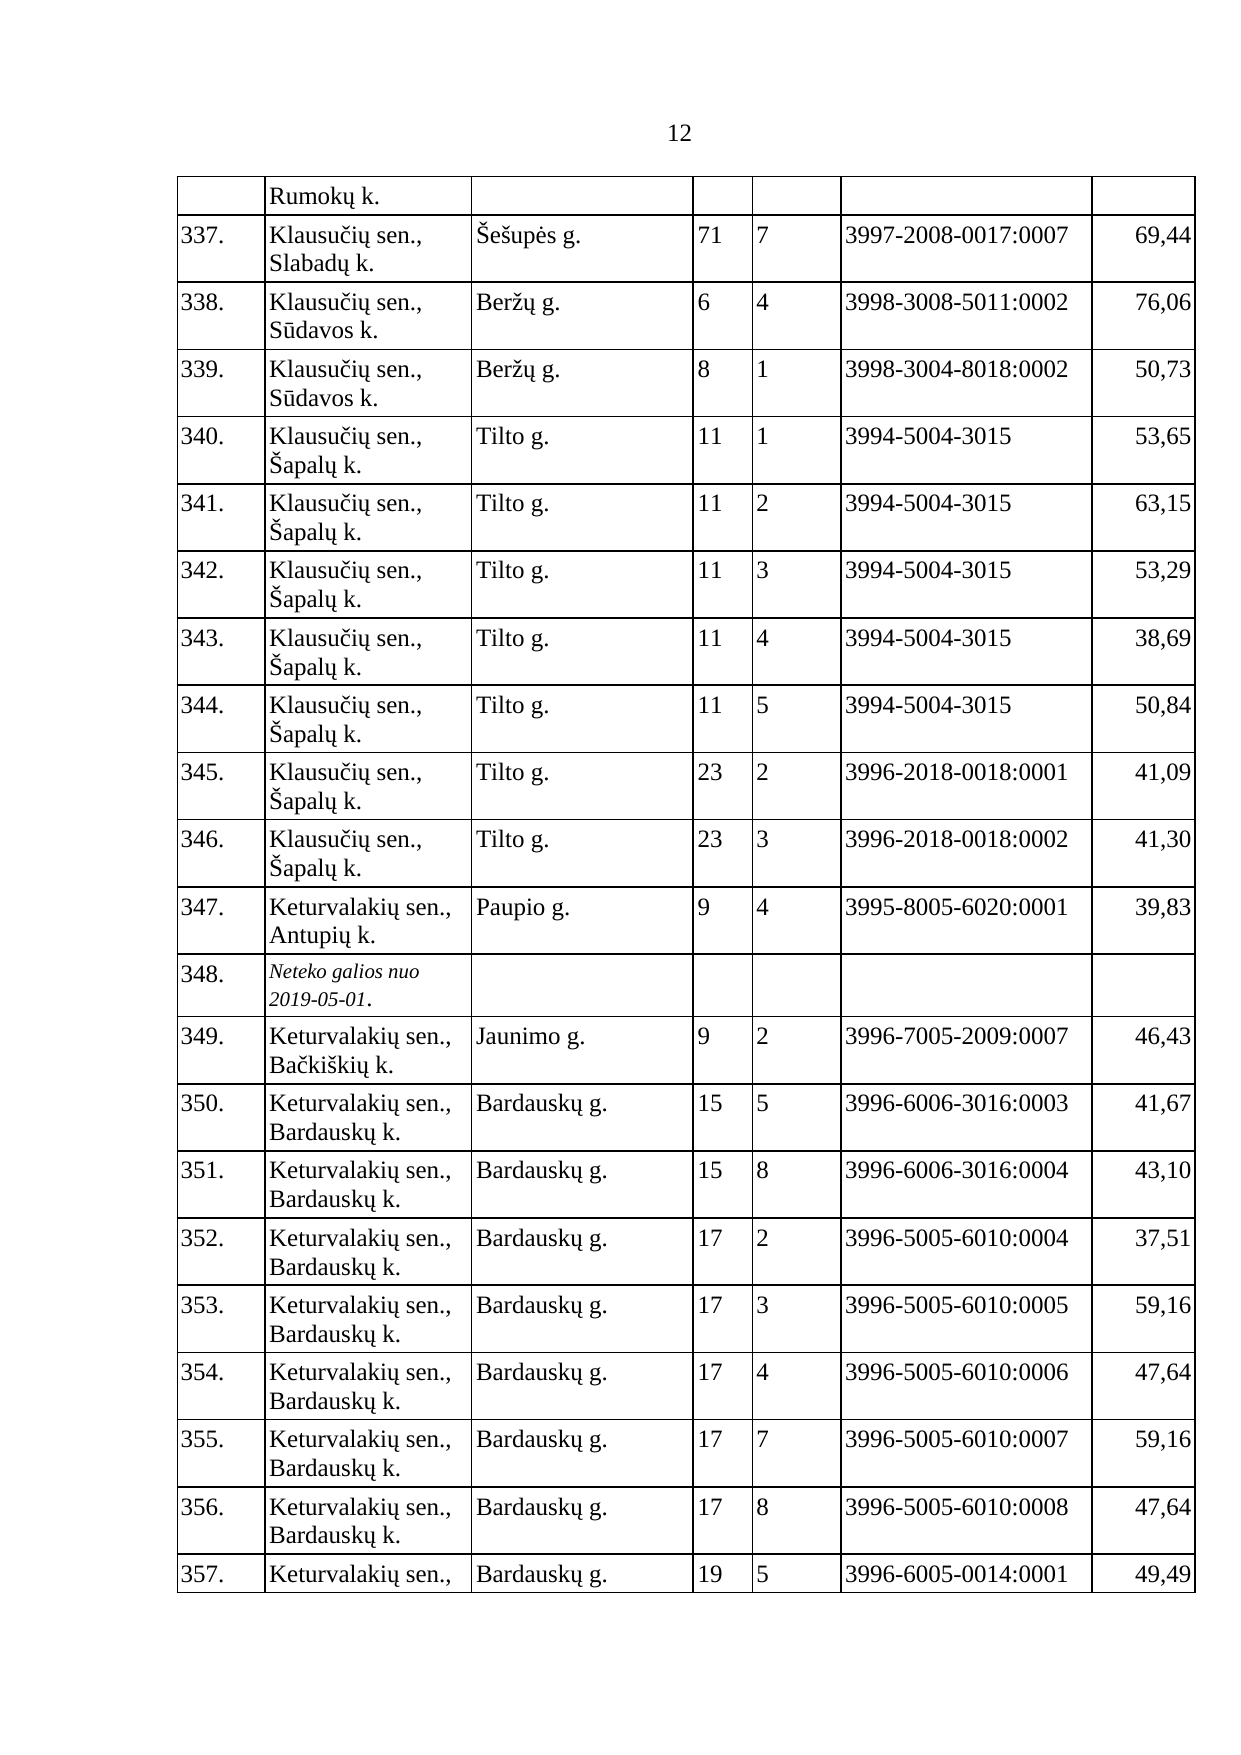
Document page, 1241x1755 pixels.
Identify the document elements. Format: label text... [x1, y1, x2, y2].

table_cell 356. [178, 1488, 264, 1553]
table_cell 4 [753, 1353, 840, 1419]
table_cell 2 [753, 1219, 840, 1284]
table_cell 38,69 [1093, 619, 1194, 684]
table_cell [166, 819, 177, 886]
table_cell Beržų g. [472, 350, 692, 416]
table_cell 3996-6006-3016:0003 [842, 1085, 1091, 1150]
table_cell Bardauskų g. [472, 1353, 692, 1419]
table_cell Bardauskų g. [472, 1555, 692, 1592]
table_cell 11 [694, 485, 752, 550]
table_cell 15 [694, 1152, 752, 1217]
table_cell [1196, 214, 1200, 281]
table_cell 3996-5005-6010:0008 [842, 1488, 1091, 1553]
table_cell Keturvalakių sen., Bardauskų k. [266, 1420, 471, 1486]
table_cell [166, 617, 177, 684]
table_cell Tilto g. [472, 619, 692, 684]
table_cell Klausučių sen., Šapalų k. [266, 417, 471, 483]
table_cell 354. [178, 1353, 264, 1419]
table_cell 343. [178, 619, 264, 684]
table_cell Klausučių sen., Šapalų k. [266, 820, 471, 886]
table_cell [1093, 955, 1194, 1016]
table_cell 49,49 [1093, 1555, 1194, 1592]
table_cell [166, 1083, 177, 1150]
table_cell 3995-8005-6020:0001 [842, 888, 1091, 953]
table_cell 7 [753, 1420, 840, 1486]
table_cell 346. [178, 820, 264, 886]
table_cell 47,64 [1093, 1353, 1194, 1419]
table_cell 6 [694, 283, 752, 348]
table_cell [166, 886, 177, 953]
table_cell [166, 550, 177, 617]
table_cell [1196, 819, 1200, 886]
table_cell [166, 176, 177, 214]
table_cell 4 [753, 283, 840, 348]
table_cell 2 [753, 1017, 840, 1083]
table_cell 17 [694, 1219, 752, 1284]
table_cell 3994-5004-3015 [842, 686, 1091, 752]
table_cell Keturvalakių sen., Antupių k. [266, 888, 471, 953]
table_cell 69,44 [1093, 216, 1194, 281]
table_cell [178, 177, 264, 214]
table_cell 59,16 [1093, 1286, 1194, 1352]
table_cell 347. [178, 888, 264, 953]
table_cell 41,67 [1093, 1085, 1194, 1150]
table_cell Klausučių sen., Slabadų k. [266, 216, 471, 281]
table_cell 342. [178, 552, 264, 617]
table_cell 1 [753, 417, 840, 483]
table_cell 4 [753, 619, 840, 684]
table_cell Bardauskų g. [472, 1219, 692, 1284]
table_cell 3994-5004-3015 [842, 485, 1091, 550]
table_cell 46,43 [1093, 1017, 1194, 1083]
table_cell 3 [753, 1286, 840, 1352]
table_cell 353. [178, 1286, 264, 1352]
table_cell 2 [753, 485, 840, 550]
table_cell 8 [694, 350, 752, 416]
table_cell 50,84 [1093, 686, 1194, 752]
table_cell 9 [694, 888, 752, 953]
table_cell 3 [753, 552, 840, 617]
table_cell 345. [178, 753, 264, 819]
table_cell 47,64 [1093, 1488, 1194, 1553]
table_cell Bardauskų g. [472, 1488, 692, 1553]
table_cell 3996-6005-0014:0001 [842, 1555, 1091, 1592]
table_cell [166, 349, 177, 416]
table_cell Bardauskų g. [472, 1420, 692, 1486]
table_cell [694, 955, 752, 1016]
table_cell 357. [178, 1555, 264, 1592]
table_cell Beržų g. [472, 283, 692, 348]
table_cell 340. [178, 417, 264, 483]
table_cell Tilto g. [472, 417, 692, 483]
table_cell Klausučių sen., Sūdavos k. [266, 350, 471, 416]
table_cell [1196, 1083, 1200, 1150]
table_cell [166, 416, 177, 483]
table_cell 19 [694, 1555, 752, 1592]
table_cell 9 [694, 1017, 752, 1083]
table_cell Tilto g. [472, 686, 692, 752]
table_cell 23 [694, 753, 752, 819]
table_cell 41,09 [1093, 753, 1194, 819]
table_cell Keturvalakių sen., Bardauskų k. [266, 1219, 471, 1284]
table_cell [753, 955, 840, 1016]
table_cell Keturvalakių sen., Bardauskų k. [266, 1286, 471, 1352]
table_cell 3994-5004-3015 [842, 619, 1091, 684]
table_cell [1196, 1553, 1200, 1592]
table_cell 339. [178, 350, 264, 416]
table_cell Keturvalakių sen., Bardauskų k. [266, 1085, 471, 1150]
table_cell 348. [178, 955, 264, 1016]
table_cell [472, 955, 692, 1016]
table_cell Tilto g. [472, 820, 692, 886]
table_cell 3996-5005-6010:0005 [842, 1286, 1091, 1352]
table_cell 15 [694, 1085, 752, 1150]
table_cell 341. [178, 485, 264, 550]
table_cell [166, 1486, 177, 1553]
table_cell 17 [694, 1420, 752, 1486]
table_cell 3996-5005-6010:0006 [842, 1353, 1091, 1419]
table_cell [1093, 177, 1194, 214]
table_cell Keturvalakių sen., [266, 1555, 471, 1592]
table_cell 4 [753, 888, 840, 953]
table_cell 43,10 [1093, 1152, 1194, 1217]
table_cell 355. [178, 1420, 264, 1486]
table_cell 23 [694, 820, 752, 886]
table_cell Bardauskų g. [472, 1286, 692, 1352]
table_cell 351. [178, 1152, 264, 1217]
table_cell 3 [753, 820, 840, 886]
table_cell Rumokų k. [266, 177, 471, 214]
table_cell 41,30 [1093, 820, 1194, 886]
table_cell 53,65 [1093, 417, 1194, 483]
table_cell [694, 177, 752, 214]
table_cell [166, 1016, 177, 1083]
table_cell [166, 953, 177, 1016]
table_cell 5 [753, 1555, 840, 1592]
table_cell [1196, 953, 1200, 1016]
table_cell 50,73 [1093, 350, 1194, 416]
table_cell Keturvalakių sen., Bardauskų k. [266, 1488, 471, 1553]
table_cell 17 [694, 1488, 752, 1553]
table_cell 3996-6006-3016:0004 [842, 1152, 1091, 1217]
table_cell 53,29 [1093, 552, 1194, 617]
table_cell [1196, 1016, 1200, 1083]
table_cell Paupio g. [472, 888, 692, 953]
table_cell [166, 752, 177, 819]
table_cell [166, 483, 177, 550]
table_cell Tilto g. [472, 753, 692, 819]
table_cell 8 [753, 1152, 840, 1217]
table_cell Jaunimo g. [472, 1017, 692, 1083]
table_cell Keturvalakių sen., Bardauskų k. [266, 1152, 471, 1217]
table_cell 349. [178, 1017, 264, 1083]
table_cell 8 [753, 1488, 840, 1553]
table_cell 350. [178, 1085, 264, 1150]
table_cell [1196, 617, 1200, 684]
table_cell Klausučių sen., Sūdavos k. [266, 283, 471, 348]
table_cell [1196, 886, 1200, 953]
table_cell Tilto g. [472, 552, 692, 617]
table_cell 3996-5005-6010:0004 [842, 1219, 1091, 1284]
table_cell [1196, 684, 1200, 752]
table_cell 63,15 [1093, 485, 1194, 550]
table_cell [166, 214, 177, 281]
table_cell 11 [694, 417, 752, 483]
table_cell 39,83 [1093, 888, 1194, 953]
table_cell [1196, 1284, 1200, 1352]
table_cell 59,16 [1093, 1420, 1194, 1486]
table_cell [166, 1150, 177, 1217]
table_cell 3996-7005-2009:0007 [842, 1017, 1091, 1083]
table_cell 11 [694, 686, 752, 752]
table_cell 344. [178, 686, 264, 752]
table_cell [166, 281, 177, 348]
table_cell 3996-2018-0018:0002 [842, 820, 1091, 886]
table_cell [166, 1553, 177, 1592]
table_cell 338. [178, 283, 264, 348]
table_cell [753, 177, 840, 214]
table_cell [842, 955, 1091, 1016]
table_cell 7 [753, 216, 840, 281]
table_cell [166, 1284, 177, 1352]
table_cell 37,51 [1093, 1219, 1194, 1284]
table_cell [1196, 349, 1200, 416]
table_cell [1196, 483, 1200, 550]
table_cell 3998-3008-5011:0002 [842, 283, 1091, 348]
table_cell [166, 1352, 177, 1419]
table_cell Tilto g. [472, 485, 692, 550]
table_cell [1196, 550, 1200, 617]
table_cell 76,06 [1093, 283, 1194, 348]
table_cell 17 [694, 1353, 752, 1419]
table_cell 5 [753, 686, 840, 752]
table_cell Klausučių sen., Šapalų k. [266, 753, 471, 819]
table_cell Klausučių sen., Šapalų k. [266, 552, 471, 617]
table_cell Keturvalakių sen., Bačkiškių k. [266, 1017, 471, 1083]
table_cell 17 [694, 1286, 752, 1352]
table_cell Klausučių sen., Šapalų k. [266, 485, 471, 550]
table_cell 3994-5004-3015 [842, 417, 1091, 483]
table_cell 5 [753, 1085, 840, 1150]
table_cell Šešupės g. [472, 216, 692, 281]
table_cell 3997-2008-0017:0007 [842, 216, 1091, 281]
table_cell 11 [694, 619, 752, 684]
table_cell [1196, 1486, 1200, 1553]
table_cell 3998-3004-8018:0002 [842, 350, 1091, 416]
table_cell Keturvalakių sen., Bardauskų k. [266, 1353, 471, 1419]
table_cell 2 [753, 753, 840, 819]
table_cell 3996-2018-0018:0001 [842, 753, 1091, 819]
table_cell Bardauskų g. [472, 1085, 692, 1150]
table_cell 1 [753, 350, 840, 416]
table_cell 352. [178, 1219, 264, 1284]
table_cell Neteko galios nuo 2019-05-01. [266, 955, 471, 1016]
table_cell [1196, 1150, 1200, 1217]
table_cell [1196, 752, 1200, 819]
table_cell [166, 684, 177, 752]
table_cell Klausučių sen., Šapalų k. [266, 619, 471, 684]
table_cell 3994-5004-3015 [842, 552, 1091, 617]
table_cell [472, 177, 692, 214]
table_cell [166, 1419, 177, 1486]
table_cell [1196, 1419, 1200, 1486]
table_cell [166, 1217, 177, 1284]
table_cell 11 [694, 552, 752, 617]
table_cell [1196, 416, 1200, 483]
table_cell 337. [178, 216, 264, 281]
table_cell [1196, 1352, 1200, 1419]
table_cell 71 [694, 216, 752, 281]
table_cell [1196, 176, 1200, 214]
table_cell Klausučių sen., Šapalų k. [266, 686, 471, 752]
table_cell Bardauskų g. [472, 1152, 692, 1217]
table_cell [1196, 1217, 1200, 1284]
table_cell 3996-5005-6010:0007 [842, 1420, 1091, 1486]
table_cell [842, 177, 1091, 214]
table_cell [1196, 281, 1200, 348]
